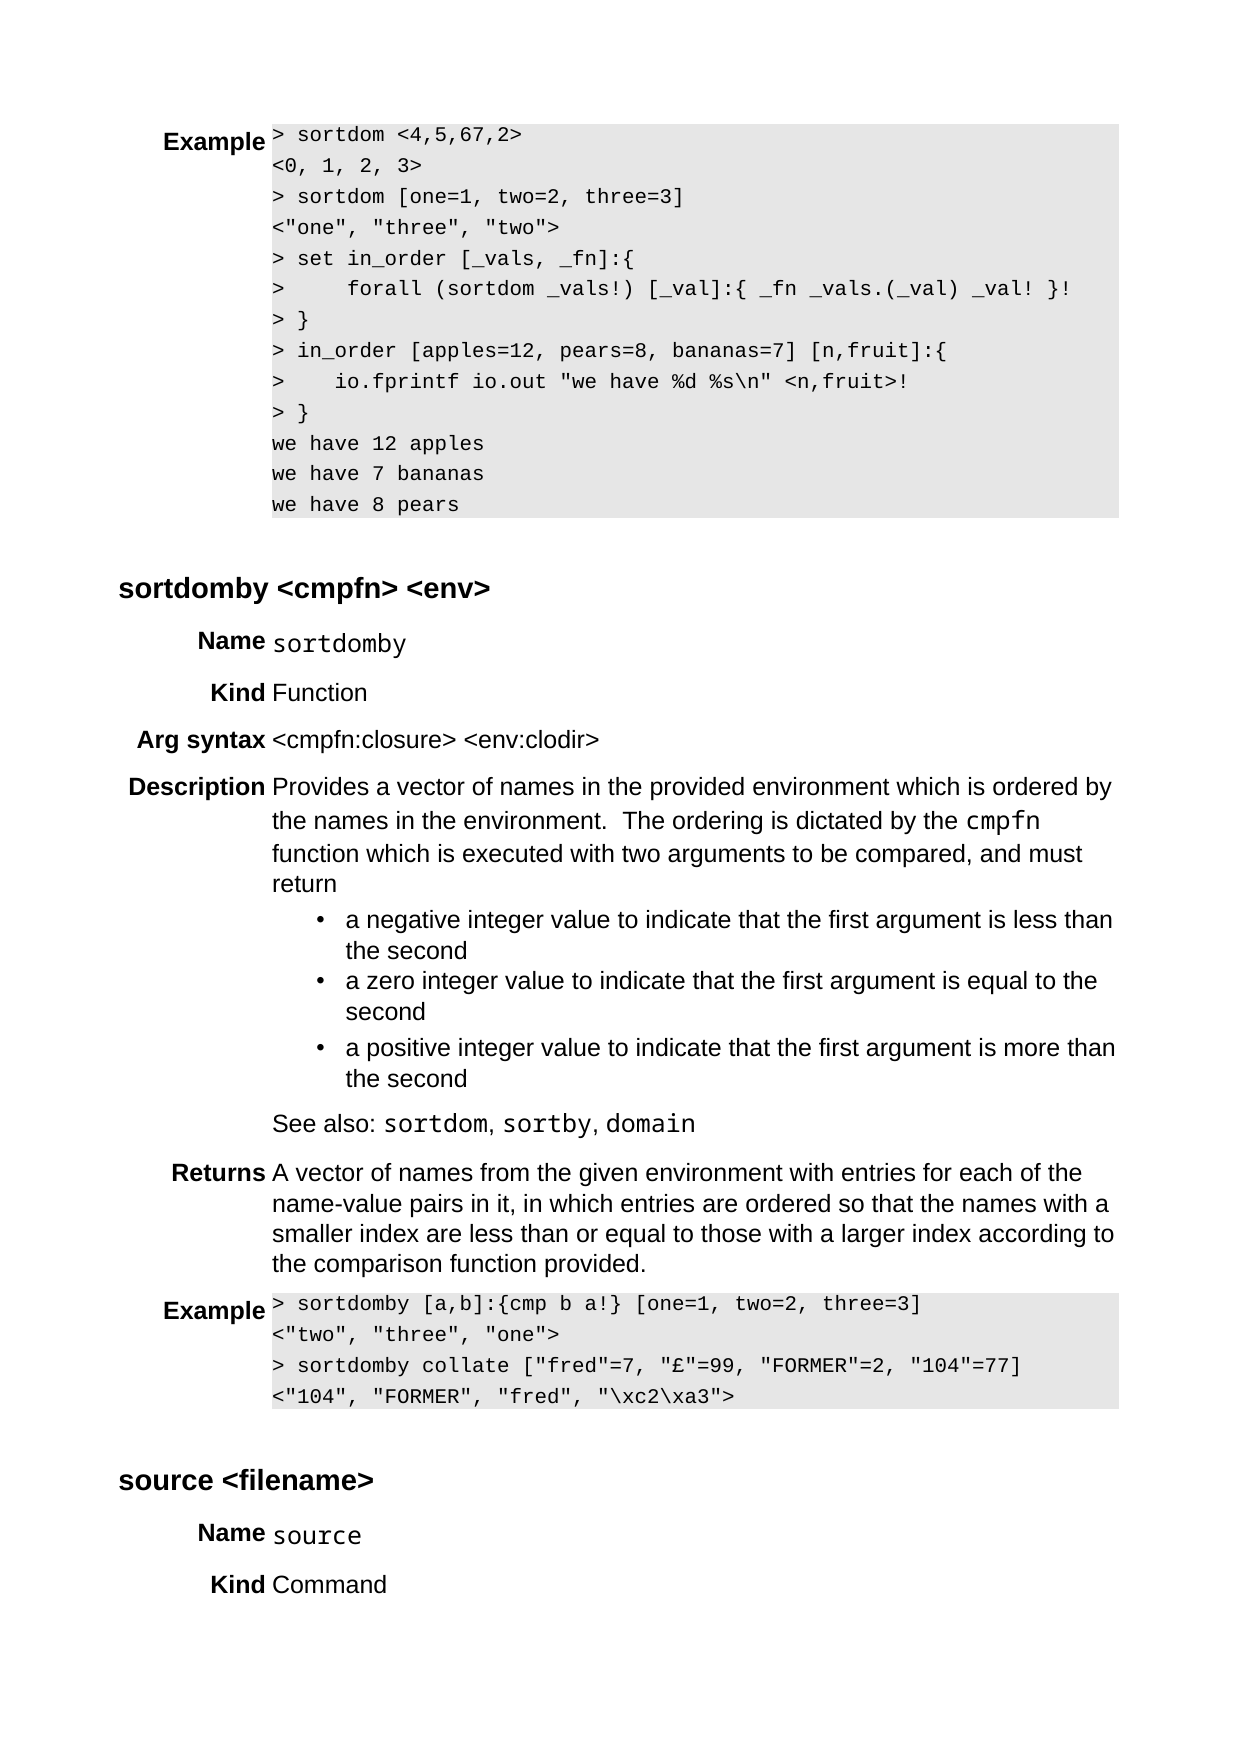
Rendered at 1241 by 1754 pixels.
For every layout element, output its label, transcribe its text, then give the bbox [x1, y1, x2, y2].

table_cell Example [118, 1287, 269, 1415]
table_cell Kind [118, 669, 269, 716]
table_cell > sortdom <4,5,67,2> <0, 1, 2, 3> > sortdom [one=1, two=2, three=3] <"one", "three", "two"> > set in_order [_vals, _fn]:{ > forall (sortdom _vals!) [_val]:{ _fn _vals.(_val) _val! }! > } > in_order [apples=12, pears=8, bananas=7] [n,fruit]:{ > io.fprintf io.out "we have %d %s\n" <n,fruit>! > } we have 12 apples we have 7 bananas we have 8 pears [269, 118, 1122, 524]
table_header source [269, 1509, 1122, 1561]
table_cell Command [269, 1561, 1122, 1608]
table_cell > sortdomby [a,b]:{cmp b a!} [one=1, two=2, three=3] <"two", "three", "one"> > sortdomby collate ["fred"=7, "£"=99, "FORMER"=2, "104"=77] <"104", "FORMER", "fred", "\xc2\xa3"> [269, 1287, 1122, 1415]
table_cell Function [269, 669, 1122, 716]
subtitle sortdomby <cmpfn> <env> [118, 571, 1122, 605]
table_cell <cmpfn:closure> <env:clodir> [269, 716, 1122, 763]
table_cell Provides a vector of names in the provided environment which is ordered by the names in the environment. The ordering is dictated by the cmpfn function which is executed with two arguments to be compared, and must return a negative integer value to indicate that the first argument is less than the second a zero integer value to indicate that the first argument is equal to the second a positive integer value to indicate that the first argument is more than the second See also: sortdom, sortby, domain [269, 763, 1122, 1149]
table_header Name [118, 1509, 269, 1561]
table_cell Returns [118, 1149, 269, 1287]
table_header Name [118, 617, 269, 669]
table_header sortdomby [269, 617, 1122, 669]
subtitle source <filename> [118, 1463, 1122, 1496]
table_cell A vector of names from the given environment with entries for each of the name-value pairs in it, in which entries are ordered so that the names with a smaller index are less than or equal to those with a larger index according to the comparison function provided. [269, 1149, 1122, 1287]
table_cell Example [118, 118, 269, 524]
table_cell Description [118, 763, 269, 1149]
table_cell Arg syntax [118, 716, 269, 763]
table_cell Kind [118, 1561, 269, 1608]
